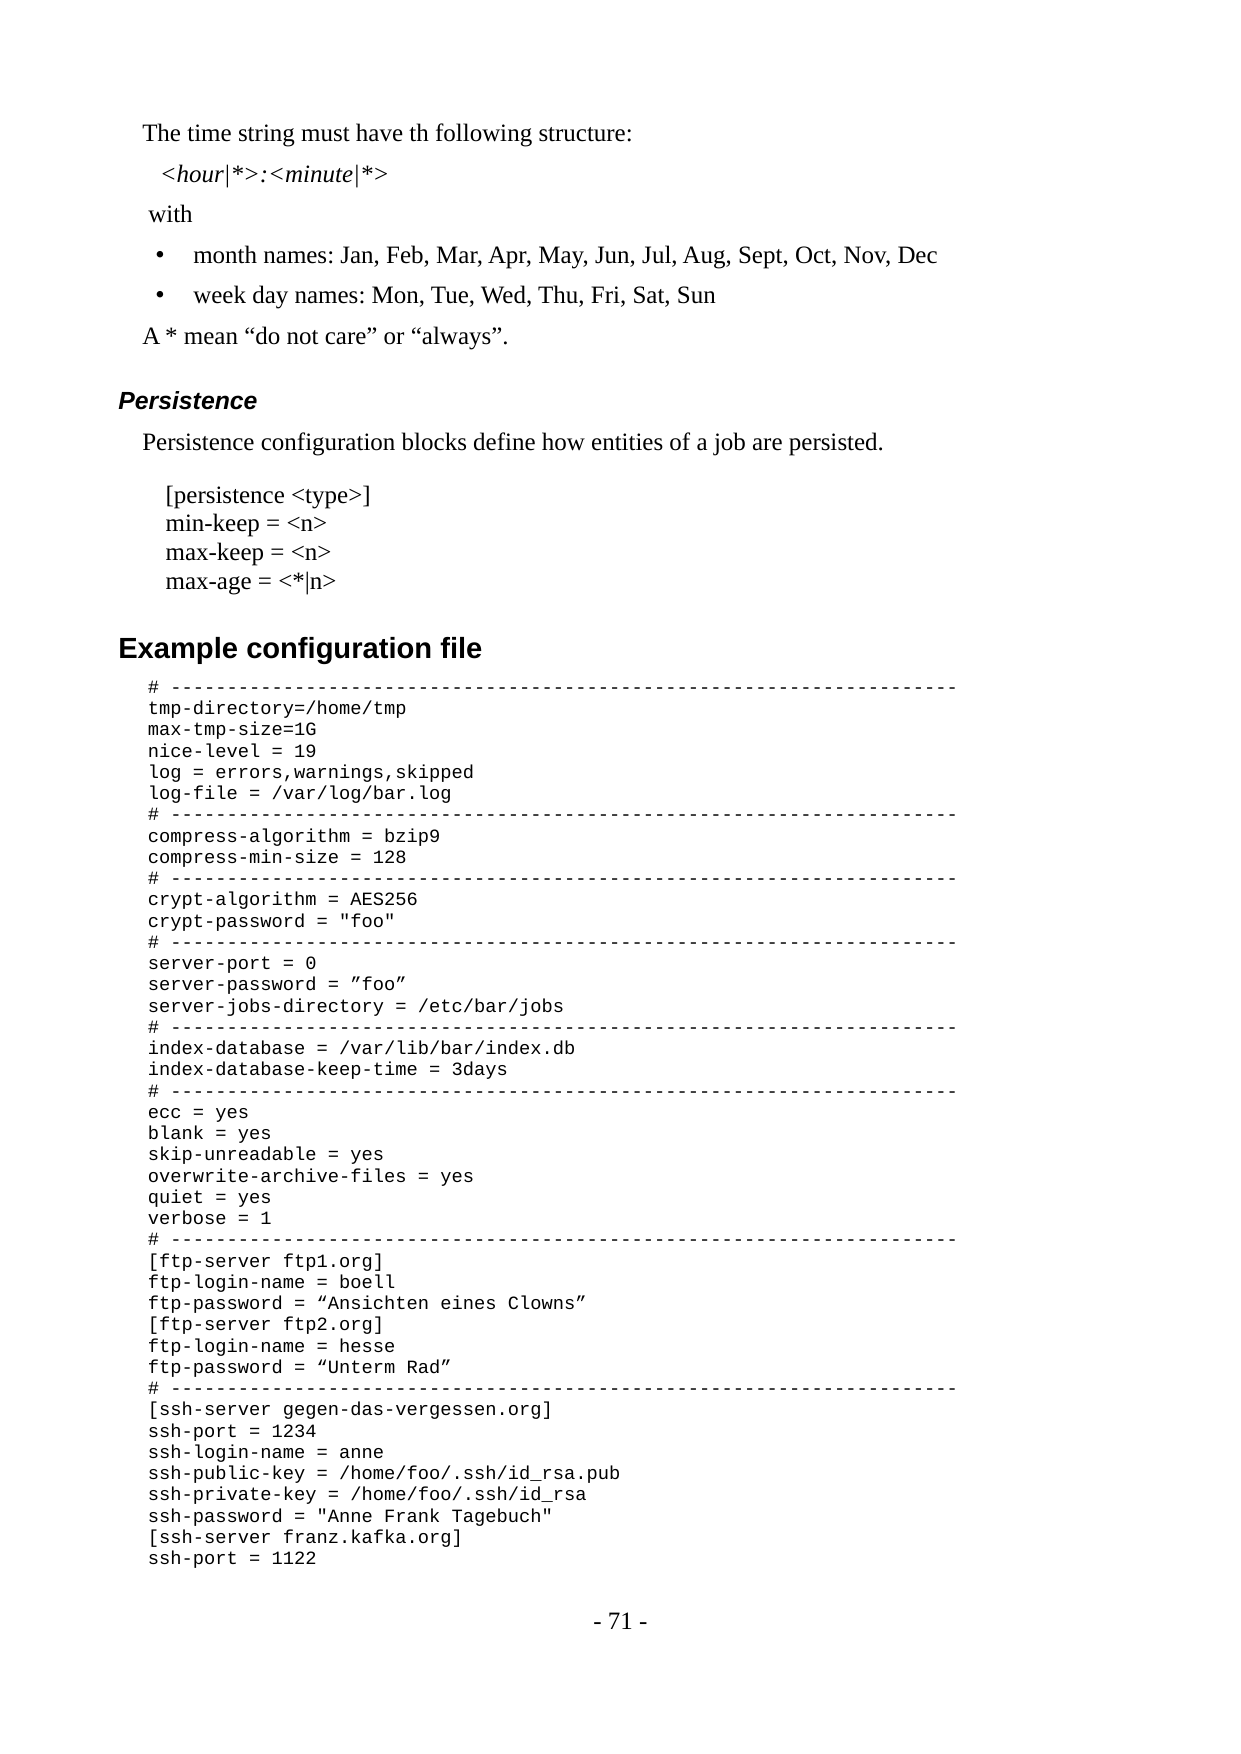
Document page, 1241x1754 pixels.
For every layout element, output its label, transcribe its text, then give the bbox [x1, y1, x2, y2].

text The time string must have th following structure: [118, 118, 1122, 147]
text log-file = /var/log/bar.log [148, 784, 1122, 805]
text ftp-password = “Ansichten eines Clowns” [148, 1294, 1122, 1315]
text # ---------------------------------------------------------------------- [148, 1379, 1122, 1400]
text ftp-login-name = hesse [148, 1336, 1122, 1358]
text [ftp-server ftp2.org] [148, 1315, 1122, 1336]
text ssh-port = 1122 [148, 1549, 1122, 1570]
text [ssh-server gegen-das-vergessen.org] [148, 1400, 1122, 1421]
text compress-algorithm = bzip9 [148, 826, 1122, 848]
text quiet = yes [148, 1188, 1122, 1209]
text nice-level = 19 [148, 741, 1122, 763]
text index-database-keep-time = 3days [148, 1060, 1122, 1081]
text # ---------------------------------------------------------------------- [148, 933, 1122, 954]
text # ---------------------------------------------------------------------- [148, 869, 1122, 890]
text [ftp-server ftp1.org] [148, 1251, 1122, 1273]
text verbose = 1 [148, 1209, 1122, 1230]
subtitle Example configuration file [118, 632, 1122, 665]
text # ---------------------------------------------------------------------- [148, 1230, 1122, 1251]
text log = errors,warnings,skipped [148, 763, 1122, 784]
text ssh-login-name = anne [148, 1443, 1122, 1464]
text max-age = <*|n> [165, 566, 1122, 595]
text blank = yes [148, 1124, 1122, 1145]
text ftp-password = “Unterm Rad” [148, 1358, 1122, 1379]
text [ssh-server franz.kafka.org] [148, 1528, 1122, 1549]
text crypt-algorithm = AES256 [148, 890, 1122, 911]
text with [148, 199, 1122, 228]
text crypt-password = "foo" [148, 911, 1122, 933]
text A * mean “do not care” or “always”. [118, 321, 1122, 350]
text [persistence <type>] [165, 480, 1122, 508]
text ecc = yes [148, 1103, 1122, 1124]
text <hour|*>:<minute|*> [159, 159, 1122, 187]
text # ---------------------------------------------------------------------- [148, 1081, 1122, 1103]
text ssh-private-key = /home/foo/.ssh/id_rsa [148, 1485, 1122, 1506]
text max-tmp-size=1G [148, 720, 1122, 741]
text skip-unreadable = yes [148, 1145, 1122, 1166]
text index-database = /var/lib/bar/index.db [148, 1039, 1122, 1060]
text ssh-port = 1234 [148, 1421, 1122, 1443]
text # ---------------------------------------------------------------------- [148, 678, 1122, 699]
text max-keep = <n> [165, 537, 1122, 566]
text server-jobs-directory = /etc/bar/jobs [148, 996, 1122, 1018]
list week day names: Mon, Tue, Wed, Thu, Fri, Sat, Sun [156, 280, 1122, 309]
text tmp-directory=/home/tmp [148, 699, 1122, 720]
list month names: Jan, Feb, Mar, Apr, May, Jun, Jul, Aug, Sept, Oct, Nov, Dec [156, 240, 1122, 269]
text min-keep = <n> [165, 508, 1122, 537]
text # ---------------------------------------------------------------------- [148, 1018, 1122, 1039]
text overwrite-archive-files = yes [148, 1166, 1122, 1188]
text compress-min-size = 128 [148, 848, 1122, 869]
text ftp-login-name = boell [148, 1273, 1122, 1294]
text Persistence configuration blocks define how entities of a job are persisted. [118, 427, 1122, 456]
text ssh-public-key = /home/foo/.ssh/id_rsa.pub [148, 1464, 1122, 1485]
text ssh-password = "Anne Frank Tagebuch" [148, 1506, 1122, 1528]
text # ---------------------------------------------------------------------- [148, 805, 1122, 826]
text server-password = ”foo” [148, 975, 1122, 996]
subtitle Persistence [118, 386, 1122, 415]
text server-port = 0 [148, 954, 1122, 975]
